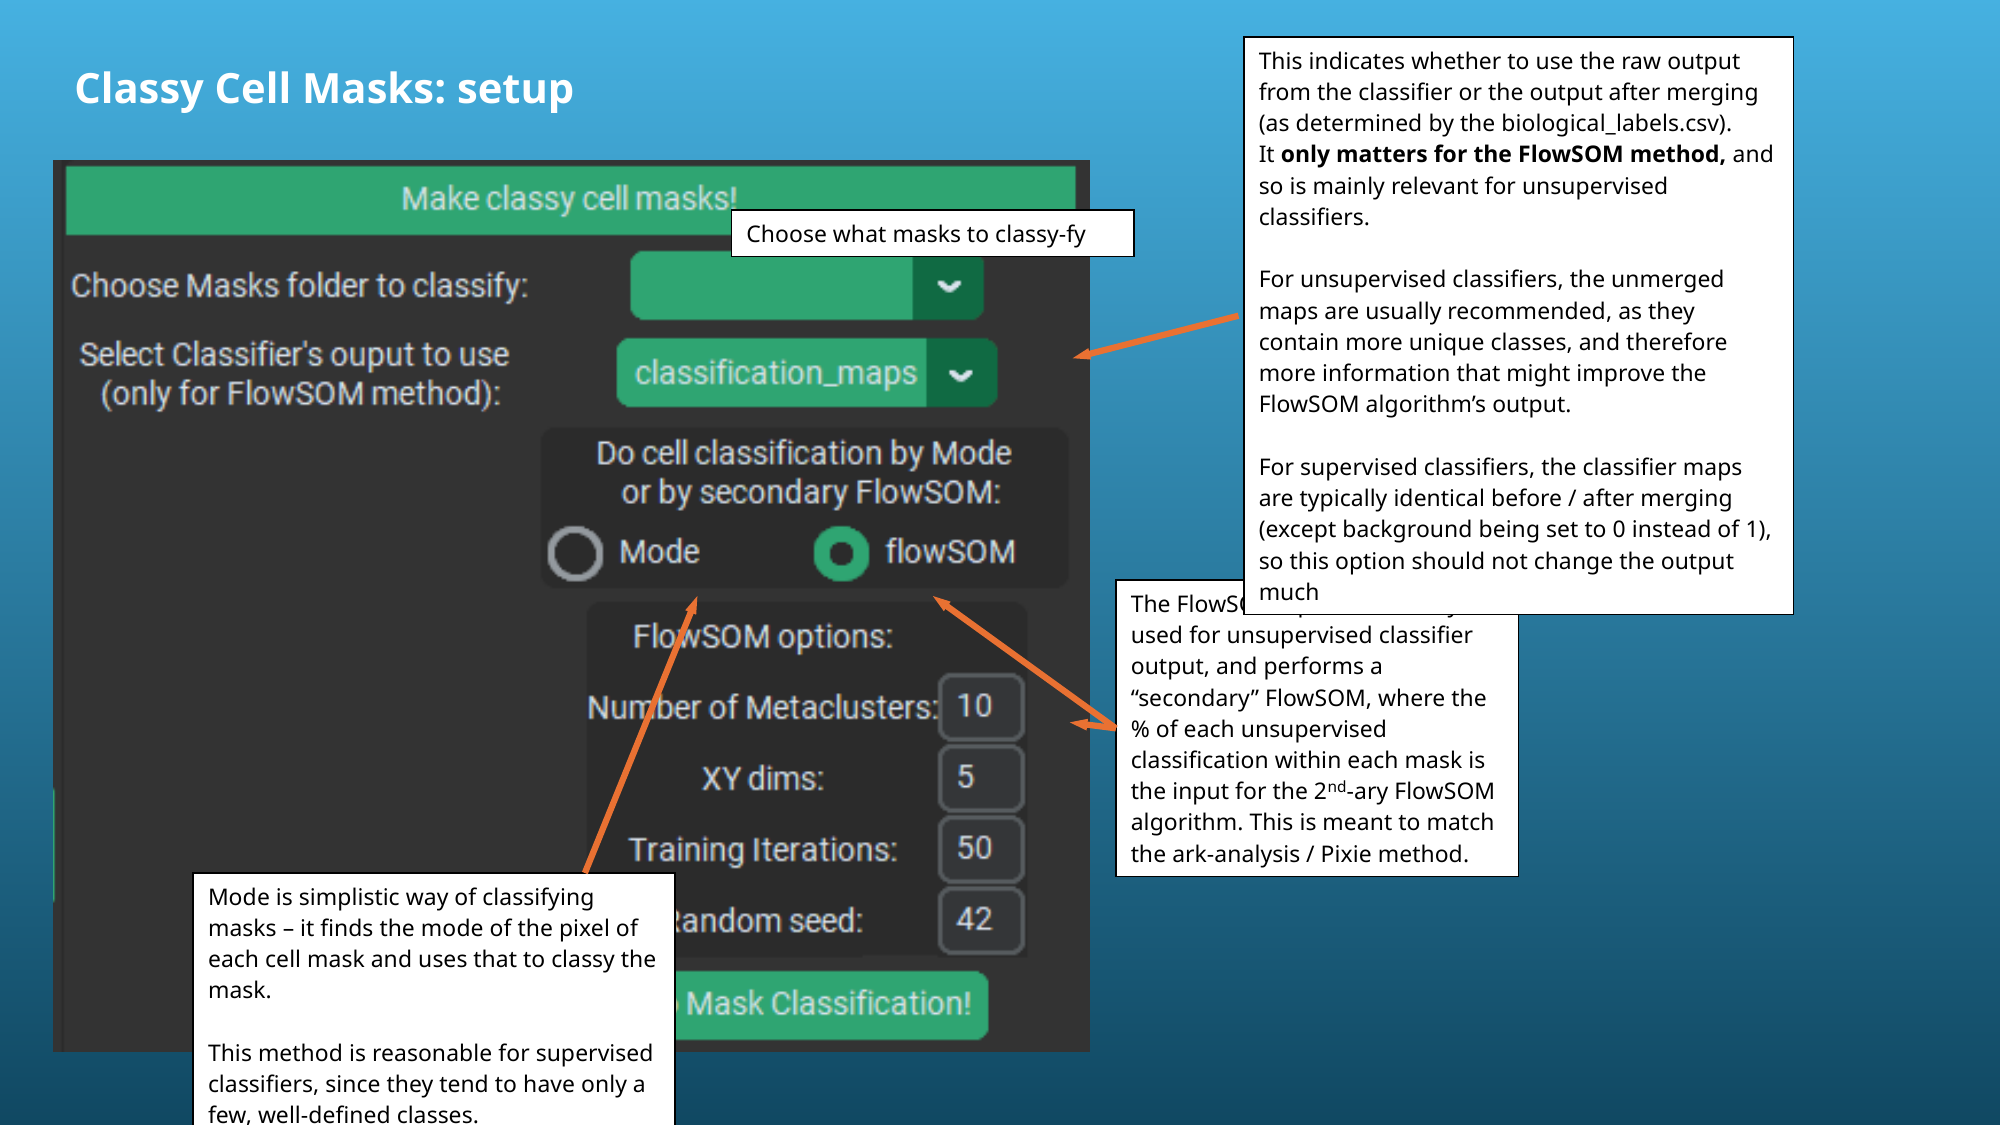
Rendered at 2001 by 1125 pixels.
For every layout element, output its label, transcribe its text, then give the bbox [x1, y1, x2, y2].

text_box The FlowSOM option is usually used for unsupervised classifier output, and performs a “secondary” FlowSOM, where the % of each unsupervised classification within each mask is the input for the 2nd-ary FlowSOM algorithm. This is meant to match the ark-analysis / Pixie method. [1115, 580, 1519, 850]
text_box This indicates whether to use the raw output from the classifier or the output after merging (as determined by the biological_labels.csv). It only matters for the FlowSOM method, and so is mainly relevant for unsupervised classifiers. For unsupervised classifiers, the unmerged maps are usually recommended, as they contain more unique classes, and therefore more information that might improve the FlowSOM algorithm’s output. For supervised classifiers, the classifier maps are typically identical before / after merging (except background being set to 0 instead of 1), so this option should not change the output much [1243, 37, 1794, 477]
picture [53, 160, 1090, 1052]
text_box Mode is simplistic way of classifying masks – it finds the mode of the pixel of each cell mask and uses that to classy the mask. This method is reasonable for supervised classifiers, since they tend to have only a few, well-defined classes. [193, 873, 676, 1086]
text_box Classy Cell Masks: setup [59, 51, 648, 167]
text_box Choose what masks to classy-fy [731, 210, 1135, 254]
